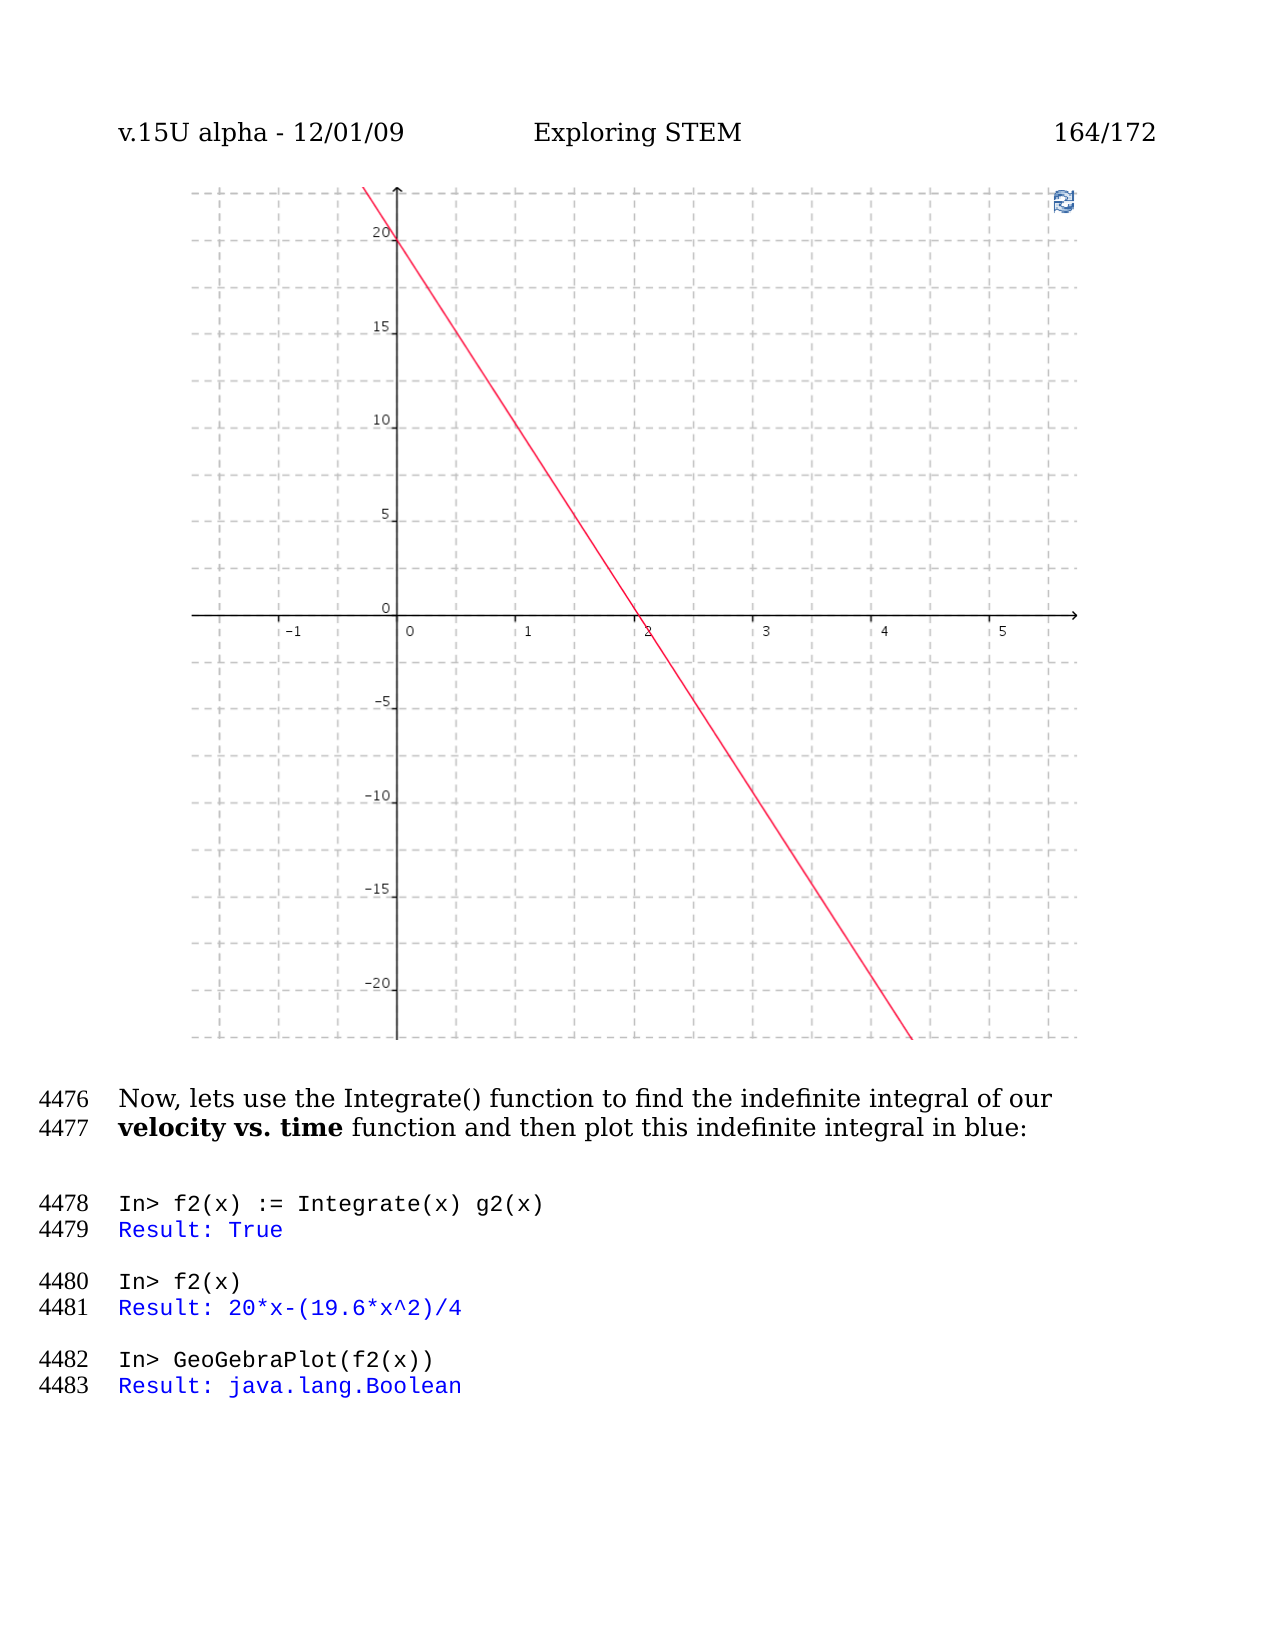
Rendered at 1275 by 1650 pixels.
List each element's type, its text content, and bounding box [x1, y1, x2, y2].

text In> f2(x) [118, 1270, 1157, 1296]
text In> GeoGebraPlot(f2(x)) [118, 1348, 1157, 1374]
text Result: 20*x-(19.6*x^2)/4 [118, 1296, 1157, 1322]
picture [191, 187, 1078, 1040]
text Now, lets use the Integrate() function to find the indefinite integral of our velocity vs. time function and then plot this indefinite integral in blue: [118, 1084, 1157, 1142]
text Result: True [118, 1218, 1157, 1244]
text Result: java.lang.Boolean [118, 1374, 1157, 1400]
text In> f2(x) := Integrate(x) g2(x) [118, 1192, 1157, 1218]
